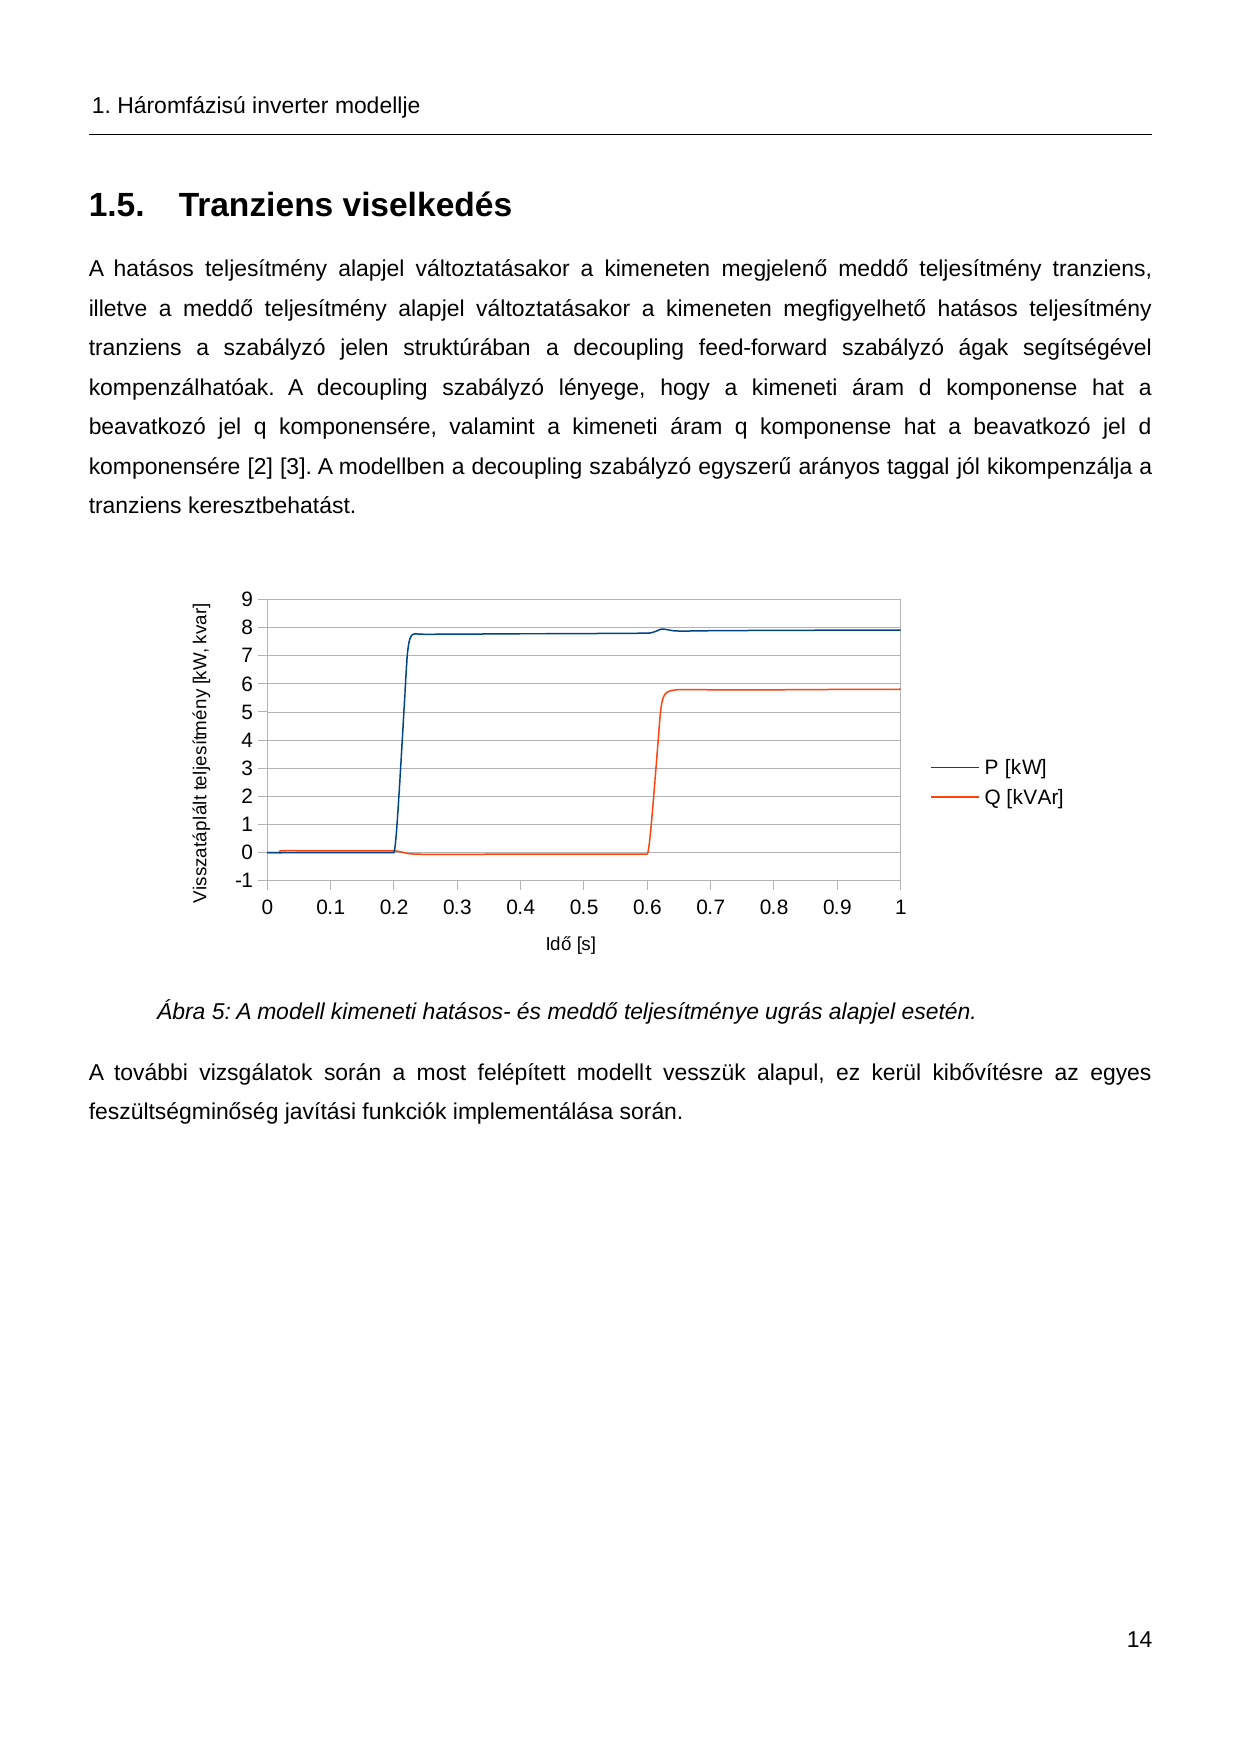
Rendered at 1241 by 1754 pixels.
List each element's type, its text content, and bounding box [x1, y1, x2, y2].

text A hatásos teljesítmény alapjel változtatásakor a kimeneten megjelenő meddő teljesítmény tranziens, illetve a meddő teljesítmény alapjel változtatásakor a kimeneten megfigyelhető hatásos teljesítmény tranziens a szabályzó jelen struktúrában a decoupling feed-forward szabályzó ágak segítségével kompenzálhatóak. A decoupling szabályzó lényege, hogy a kimeneti áram d komponense hat a beavatkozó jel q komponensére, valamint a kimeneti áram q komponense hat a beavatkozó jel d komponensére [2] [3]. A modellben a decoupling szabályzó egyszerű arányos taggal jól kikompenzálja a tranziens keresztbehatást. [88, 255, 1152, 519]
text Ábra 5: A modell kimeneti hatásos- és meddő teljesítménye ugrás alapjel esetén. [157, 986, 1084, 1025]
text A további vizsgálatok során a most felépített modellt vesszük alapul, ez kerül kibővítésre az egyes feszültségminőség javítási funkciók implementálása során. [88, 547, 1152, 1124]
subtitle Tranziens viselkedés [88, 185, 1152, 224]
